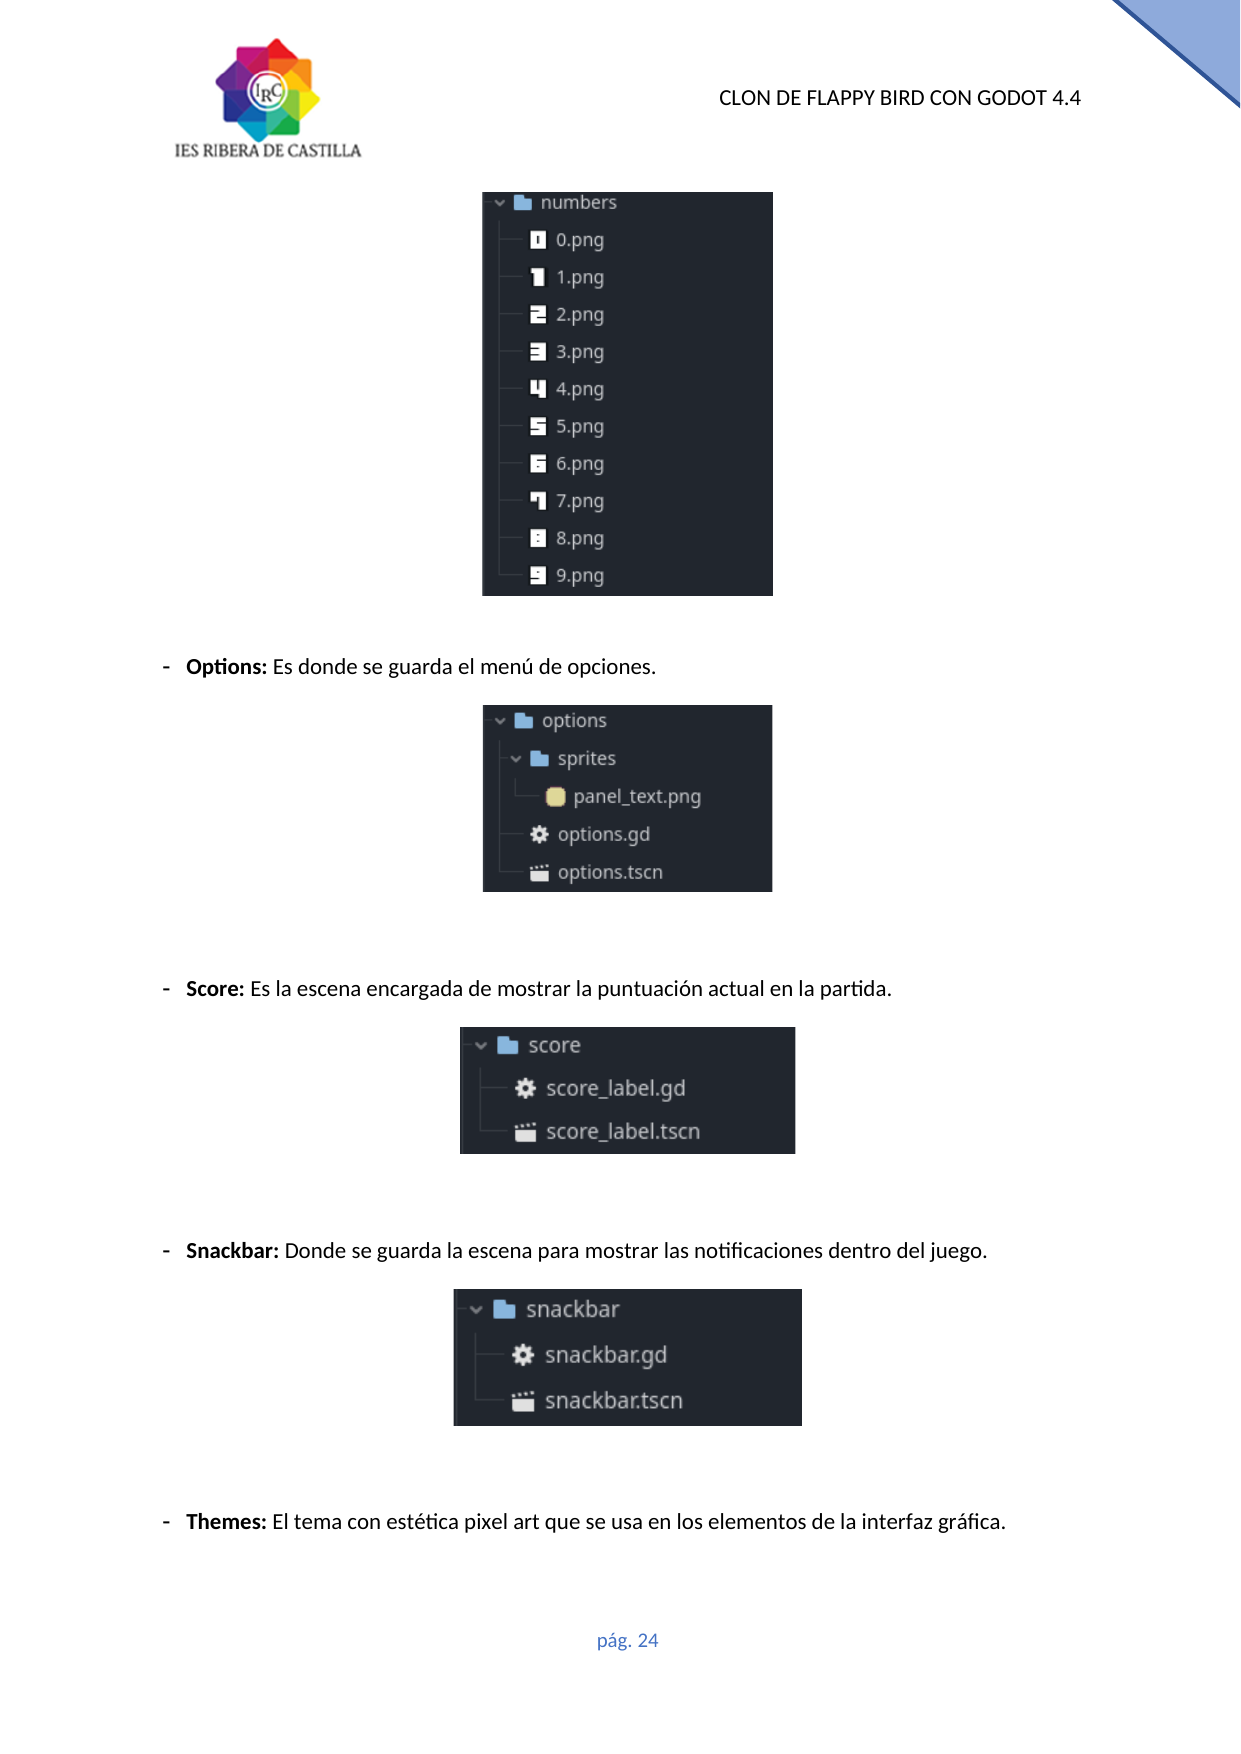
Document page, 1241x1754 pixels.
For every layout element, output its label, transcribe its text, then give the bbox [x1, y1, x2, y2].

picture [482, 705, 773, 892]
list Score: Es la escena encargada de mostrar la puntuación actual en la partida. [162, 974, 1093, 1002]
list Snackbar: Donde se guarda la escena para mostrar las notificaciones dentro del juego. [162, 1236, 1093, 1264]
picture [460, 1027, 796, 1154]
picture [453, 1289, 802, 1426]
list Themes: El tema con estética pixel art que se usa en los elementos de la interfaz gráfica. [162, 1507, 1093, 1535]
list Options: Es donde se guarda el menú de opciones. [162, 652, 1093, 680]
picture [173, 29, 366, 164]
picture [482, 192, 773, 596]
